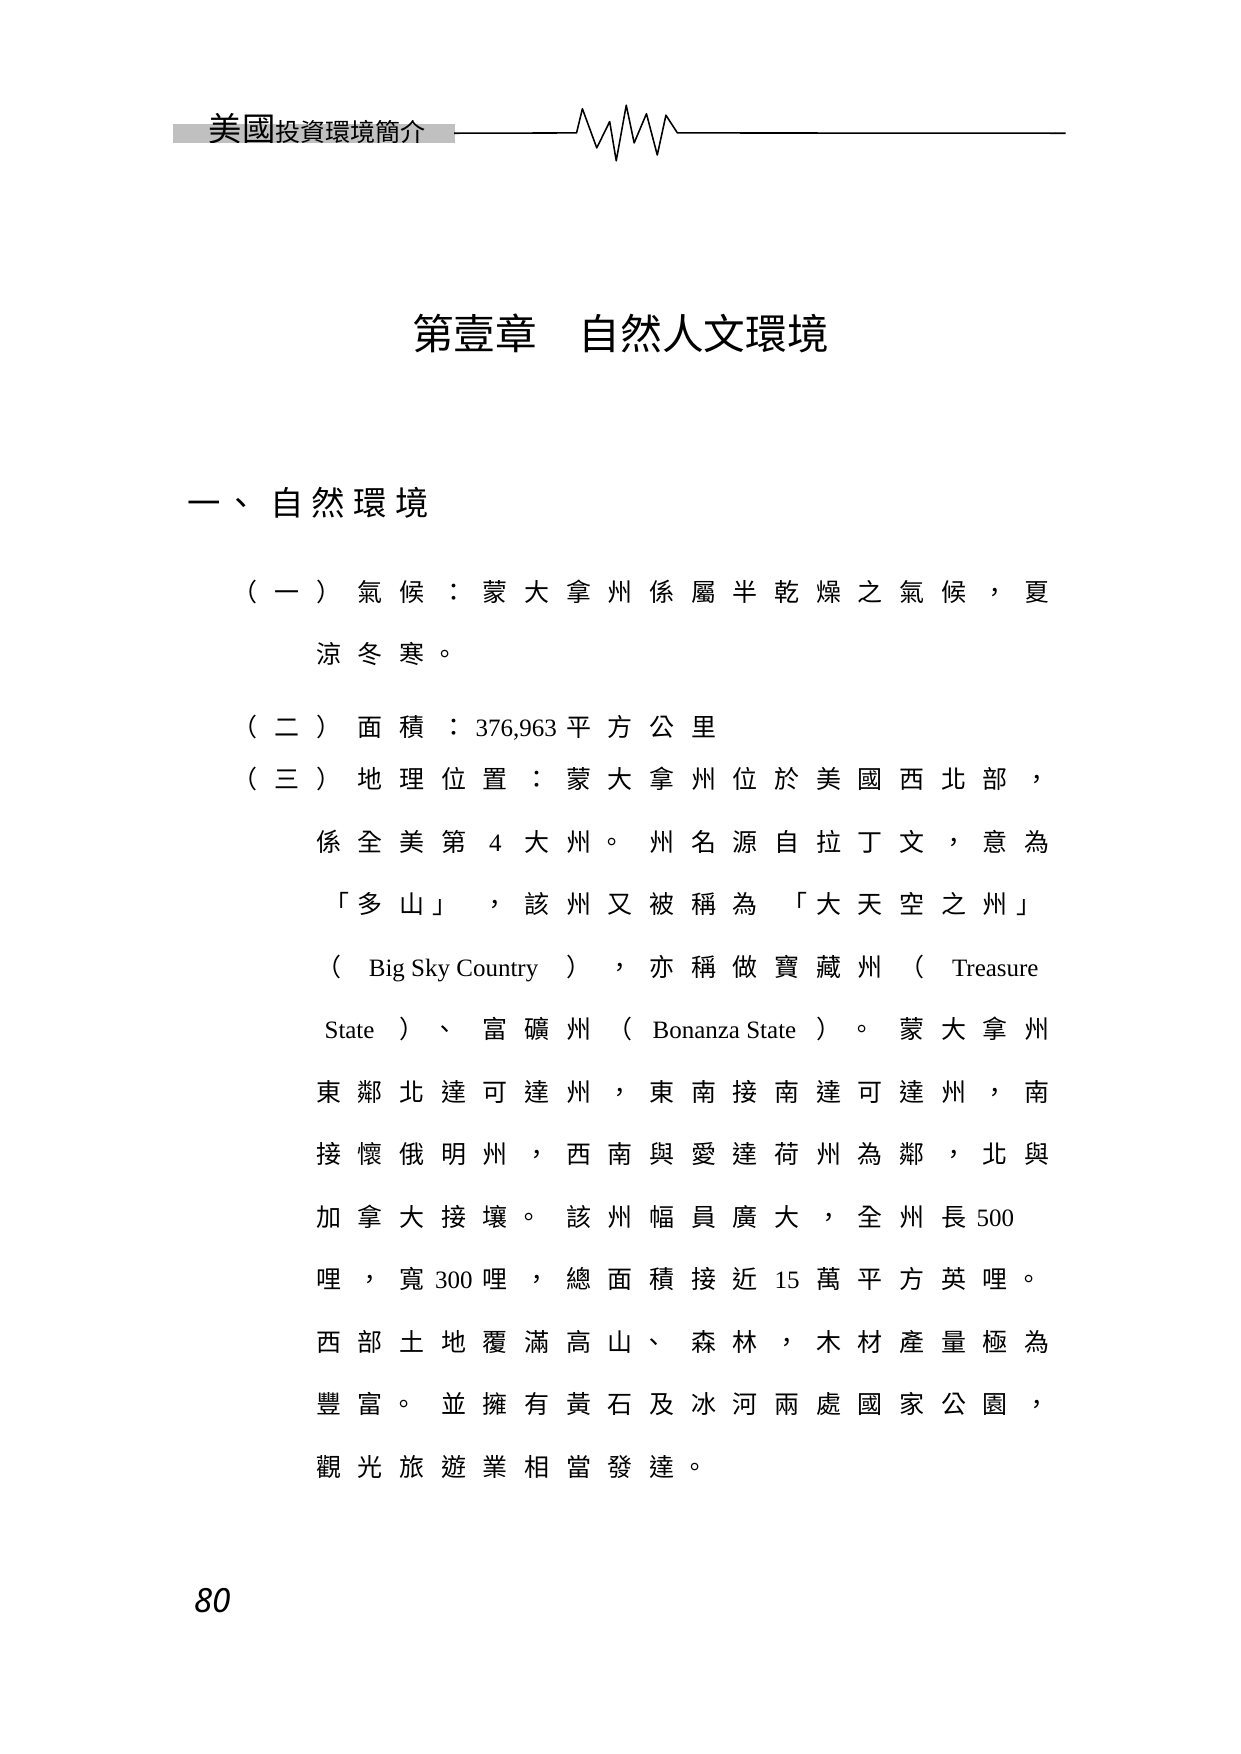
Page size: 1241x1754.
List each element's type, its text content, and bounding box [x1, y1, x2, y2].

text 一、自然環境 [183, 459, 1058, 522]
text （三）地理位置：蒙大拿州位於美國西北部，係全美第4大州。州名源自拉丁文，意為「多山」，該州又被稱為「大天空之州」（Big Sky Country），亦稱做寶藏州（Treasure State）、富礦州（Bonanza State）。蒙大拿州東鄰北達可達州，東南接南達可達州，南接懷俄明州，西南與愛達荷州為鄰，北與加拿大接壤。該州幅員廣大，全州長500哩，寬300哩，總面積接近15萬平方英哩。西部土地覆滿高山、森林，木材產量極為豐富。並擁有黃石及冰河兩處國家公園，觀光旅遊業相當發達。 [207, 736, 1058, 1486]
text （一）氣候：蒙大拿州係屬半乾燥之氣候，夏涼冬寒。 [207, 549, 1058, 674]
text 第壹章 自然人文環境 [183, 290, 1058, 352]
text （二）面積：376,963平方公里 [207, 674, 1058, 736]
